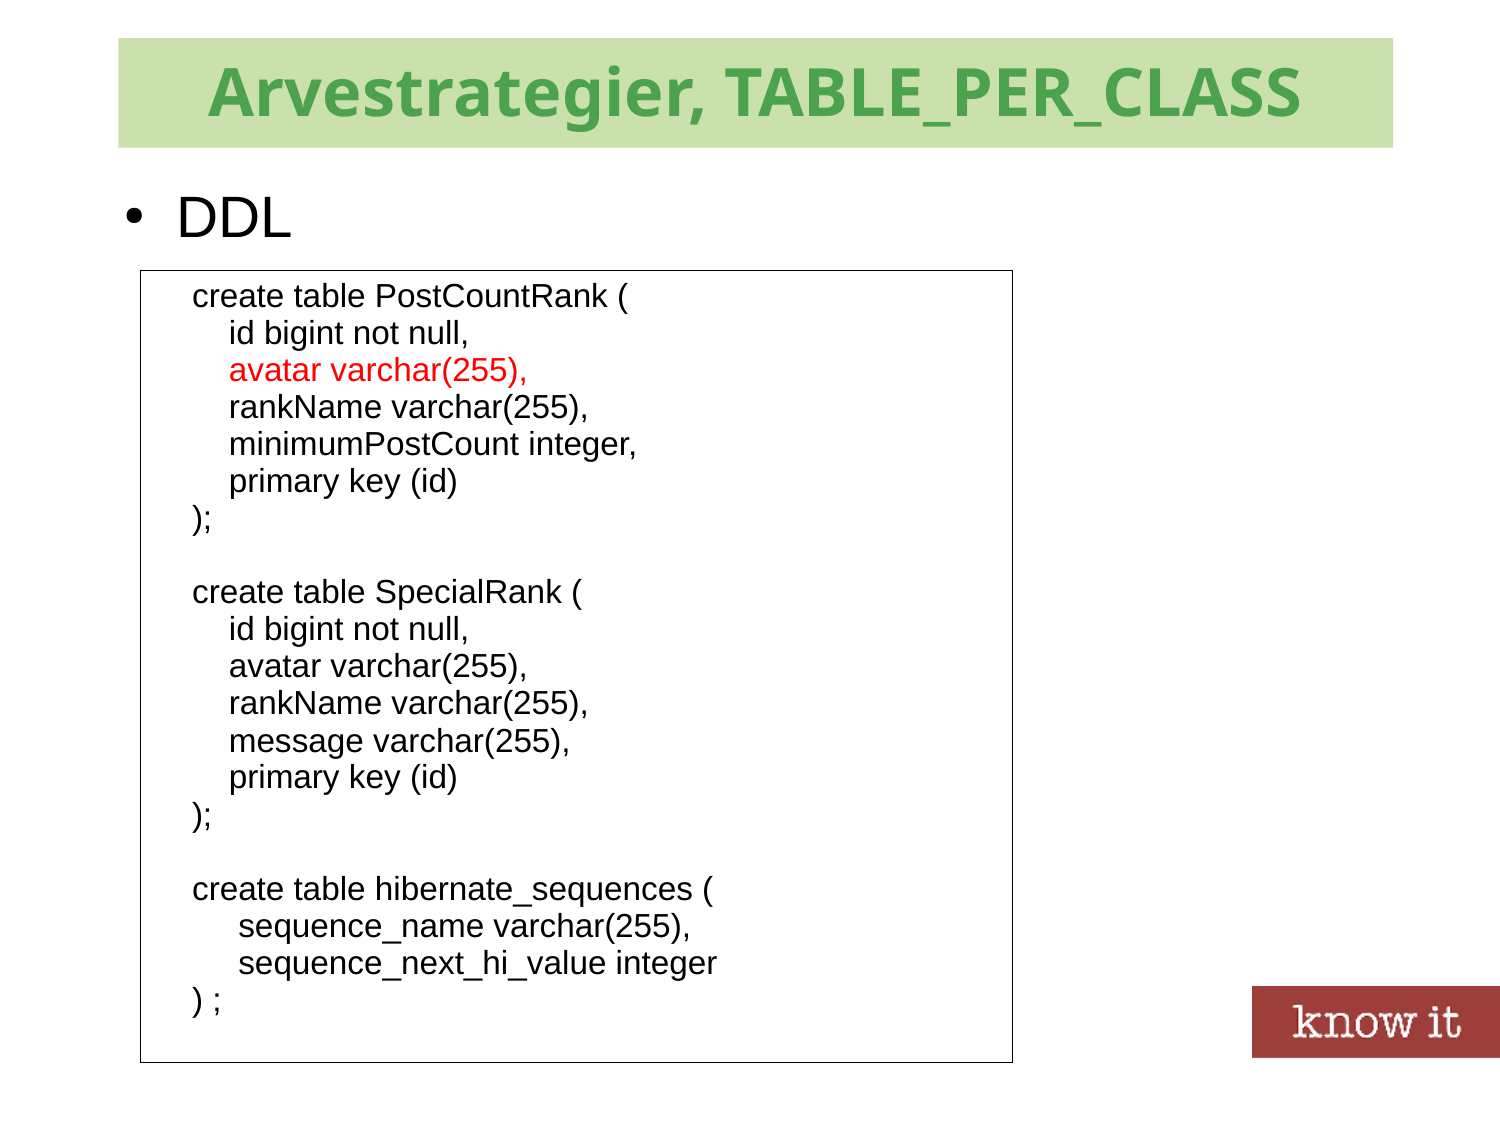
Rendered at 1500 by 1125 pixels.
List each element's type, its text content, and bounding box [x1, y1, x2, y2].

text_box create table PostCountRank ( id bigint not null, avatar varchar(255), rankName varchar(255), minimumPostCount integer, primary key (id) ); create table SpecialRank ( id bigint not null, avatar varchar(255), rankName varchar(255), message varchar(255), primary key (id) ); create table hibernate_sequences ( sequence_name varchar(255), sequence_next_hi_value integer ) ; [140, 270, 1013, 1053]
text_box Arvestrategier, TABLE_PER_CLASS [118, 38, 1394, 148]
picture [1252, 986, 1500, 1058]
list DDL [105, 184, 1365, 250]
